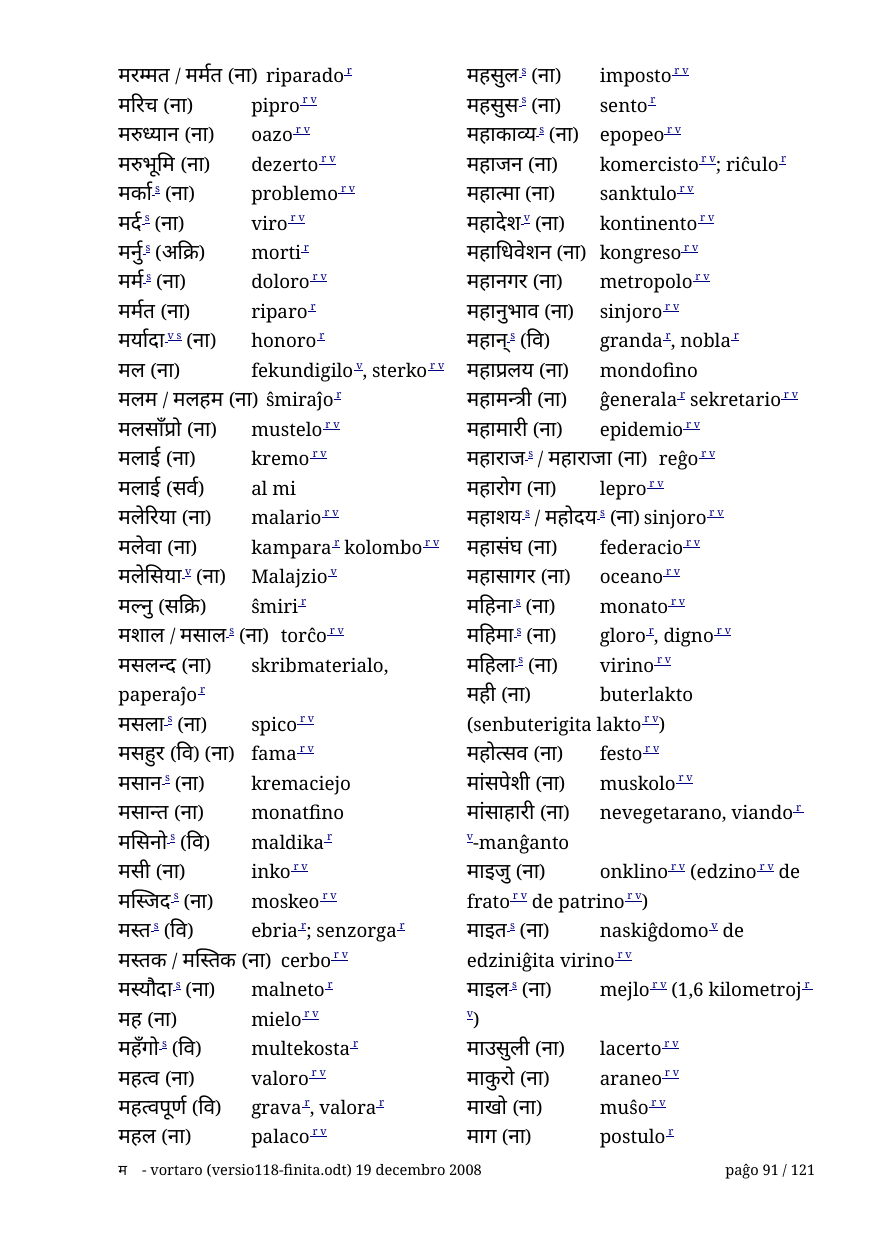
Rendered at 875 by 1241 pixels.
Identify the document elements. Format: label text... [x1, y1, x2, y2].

text मलाई (सर्व) al mi [118, 472, 467, 501]
text मलसाँप्रो (ना) mustelo r v [118, 413, 467, 442]
text मर्मत (ना) riparo r [118, 295, 467, 324]
text मलम / मलहम (ना) ŝmiraĵo r [118, 383, 467, 413]
text माग (ना) postulo r [467, 1120, 815, 1150]
text महिमा s (ना) gloro r, digno r v [467, 619, 815, 649]
text मर्म s (ना) doloro r v [118, 265, 467, 295]
text मर्नु s (अक्रि) morti r [118, 236, 467, 265]
text महसुल s (ना) imposto r v [467, 59, 815, 88]
text महोत्सव (ना) festo r v [467, 737, 815, 767]
text महामारी (ना) epidemio r v [467, 413, 815, 442]
text महानगर (ना) metropolo r v [467, 265, 815, 295]
text मलेवा (ना) kampara r kolombo r v [118, 531, 467, 560]
text महसुस s (ना) sento r [467, 88, 815, 118]
text मर्यादा v s (ना) honoro r [118, 324, 467, 354]
text मस्जिद s (ना) moskeo r v [118, 884, 467, 914]
text मसान्त (ना) monatfino [118, 796, 467, 826]
text मरुध्यान (ना) oazo r v [118, 118, 467, 147]
text माइत s (ना) naskiĝdomo v de edziniĝita virino r v [467, 914, 815, 973]
text मर्का s (ना) problemo r v [118, 177, 467, 206]
text महल (ना) palaco r v [118, 1120, 467, 1150]
text मल (ना) fekundigilo v, sterko r v [118, 354, 467, 383]
text महाप्रलय (ना) mondofino [467, 354, 815, 383]
text महानुभाव (ना) sinjoro r v [467, 295, 815, 324]
text महिना s (ना) monato r v [467, 590, 815, 619]
text महादेश v (ना) kontinento r v [467, 206, 815, 236]
text मस्तक / मस्तिक (ना) cerbo r v [118, 943, 467, 973]
text महामन्त्री (ना) ĝenerala r sekretario r v [467, 383, 815, 413]
text माइजु (ना) onklino r v (edzino r v de frato r v de patrino r v) [467, 855, 815, 914]
text महँगो s (वि) multekosta r [118, 1032, 467, 1061]
text महिला s (ना) virino r v [467, 649, 815, 678]
text मसिनो s (वि) maldika r [118, 826, 467, 855]
text मसलन्द (ना) skribmaterialo, paperaĵo r [118, 649, 467, 708]
text मस्यौदा s (ना) malneto r [118, 973, 467, 1002]
text महत्वपूर्ण (वि) grava r, valora r [118, 1091, 467, 1120]
text मलेरिया (ना) malario r v [118, 501, 467, 531]
text महासागर (ना) oceano r v [467, 560, 815, 590]
text माकुरो (ना) araneo r v [467, 1061, 815, 1091]
text माउसुली (ना) lacerto r v [467, 1032, 815, 1061]
text मलेसिया v (ना) Malajzio v [118, 560, 467, 590]
text मलाई (ना) kremo r v [118, 442, 467, 472]
text महासंघ (ना) federacio r v [467, 531, 815, 560]
text महारोग (ना) lepro r v [467, 472, 815, 501]
text माखो (ना) muŝo r v [467, 1091, 815, 1120]
text मर्द s (ना) viro r v [118, 206, 467, 236]
text महाराज s / महाराजा (ना) reĝo r v [467, 442, 815, 472]
text महाकाव्य s (ना) epopeo r v [467, 118, 815, 147]
text मांसाहारी (ना) nevegetarano, viando r v-manĝanto [467, 796, 815, 855]
text मसला s (ना) spico r v [118, 708, 467, 737]
text मही (ना) buterlakto (senbuterigita lakto r v) [467, 678, 815, 737]
text मह (ना) mielo r v [118, 1002, 467, 1032]
text मसी (ना) inko r v [118, 855, 467, 884]
text मल्नु (सक्रि) ŝmiri r [118, 590, 467, 619]
text मरम्मत / मर्मत (ना) riparado r [118, 59, 467, 88]
text महाधिवेशन (ना) kongreso r v [467, 236, 815, 265]
text महान् s (वि) granda r, nobla r [467, 324, 815, 354]
text माइल s (ना) mejlo r v (1,6 kilometroj r v) [467, 973, 815, 1032]
text मस्त s (वि) ebria r; senzorga r [118, 914, 467, 943]
text मशाल / मसाल s (ना) torĉo r v [118, 619, 467, 649]
text मसान s (ना) kremaciejo [118, 767, 467, 796]
text महाजन (ना) komercisto r v; riĉulo r [467, 147, 815, 177]
text मांसपेशी (ना) muskolo r v [467, 767, 815, 796]
text मसहुर (वि) (ना) fama r v [118, 737, 467, 767]
text मरुभूमि (ना) dezerto r v [118, 147, 467, 177]
text महाशय s / महोदय s (ना) sinjoro r v [467, 501, 815, 531]
text महात्मा (ना) sanktulo r v [467, 177, 815, 206]
text महत्व (ना) valoro r v [118, 1061, 467, 1091]
text मरिच (ना) pipro r v [118, 88, 467, 118]
